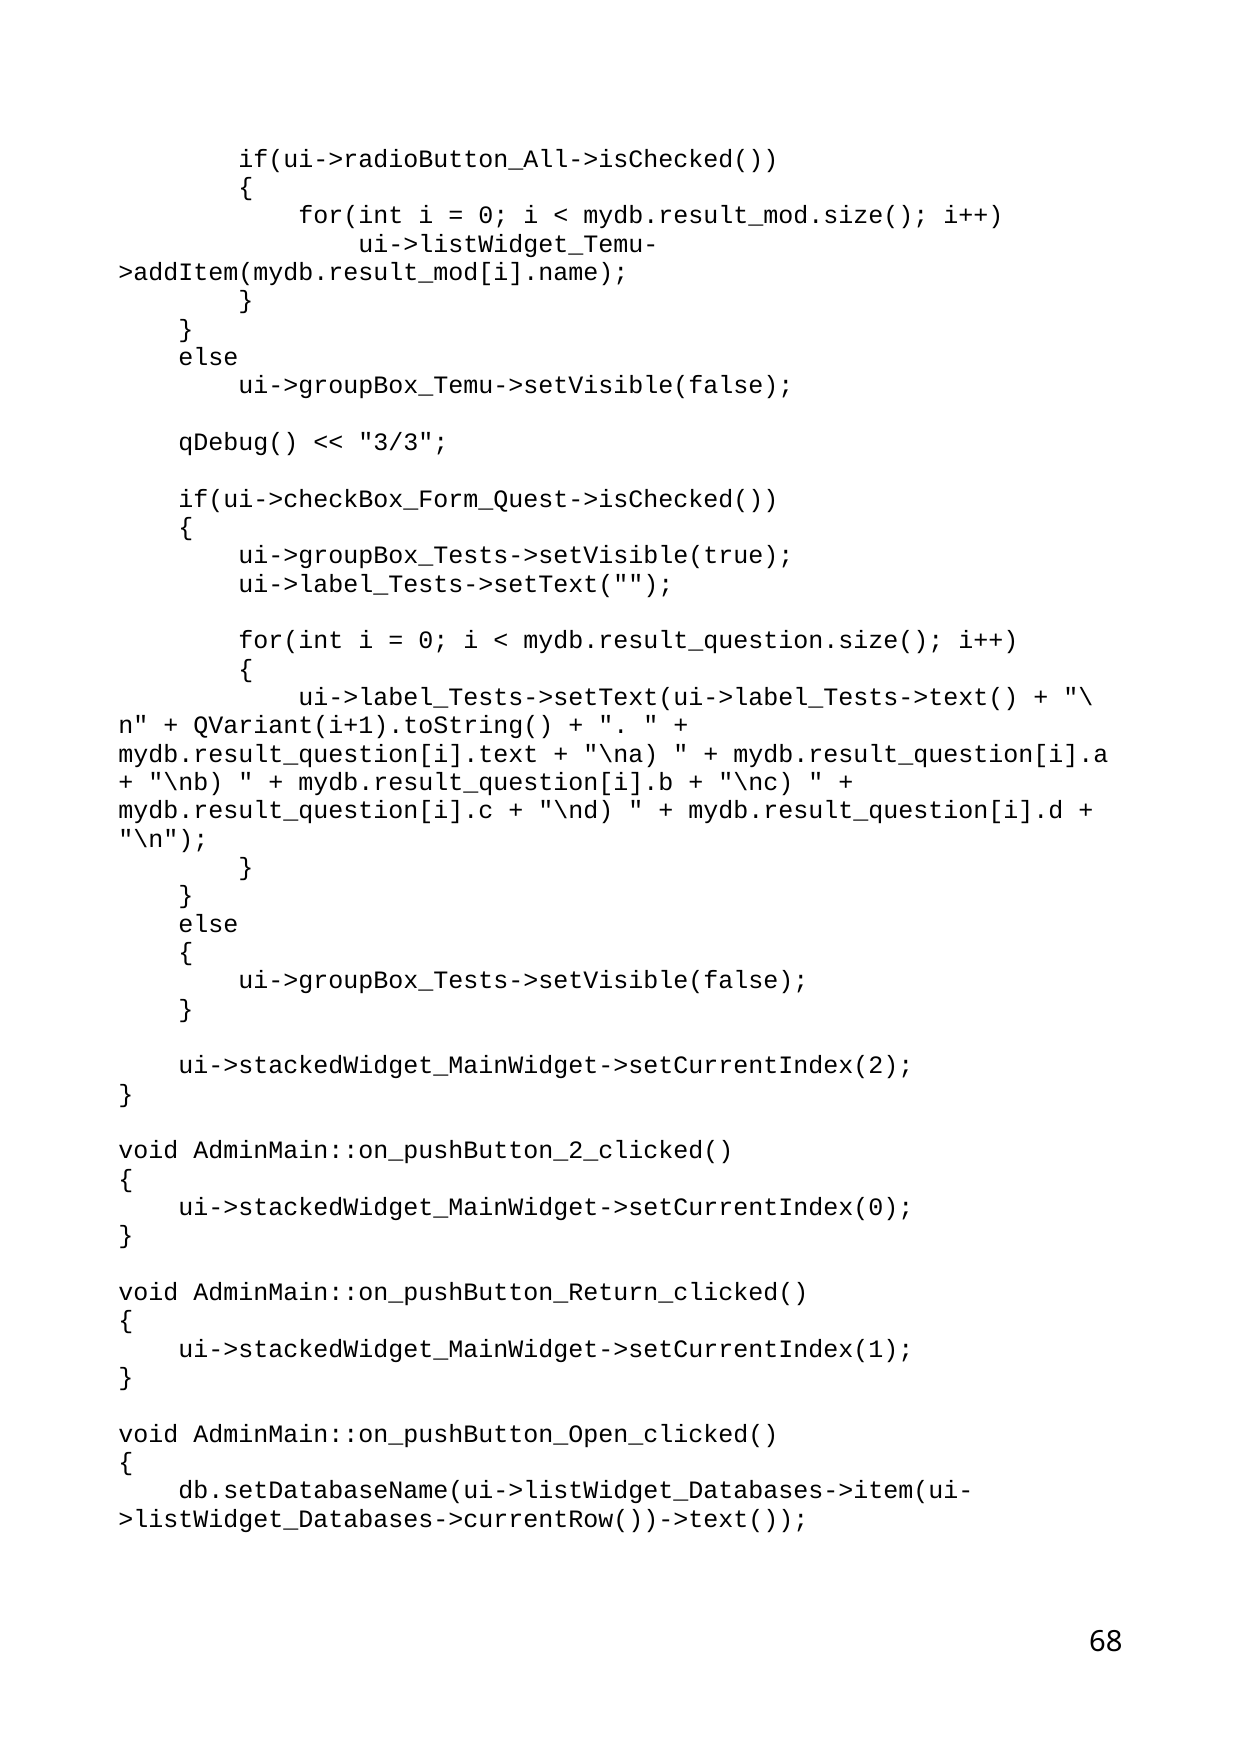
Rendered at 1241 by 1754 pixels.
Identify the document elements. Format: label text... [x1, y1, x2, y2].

text ui->label_Tests->setText(""); [118, 571, 1122, 600]
text } [118, 288, 1122, 316]
text void AdminMain::on_pushButton_Return_clicked() [118, 1280, 1122, 1308]
text ui->listWidget_Temu->addItem(mydb.result_mod[i].name); [118, 231, 1122, 288]
text ui->groupBox_Tests->setVisible(true); [118, 543, 1122, 571]
text ui->stackedWidget_MainWidget->setCurrentIndex(1); [118, 1336, 1122, 1365]
text ui->groupBox_Temu->setVisible(false); [118, 373, 1122, 401]
text } [118, 316, 1122, 345]
text { [118, 656, 1122, 685]
text } [118, 855, 1122, 883]
text } [118, 883, 1122, 911]
text { [118, 1166, 1122, 1195]
text qDebug() << "3/3"; [118, 430, 1122, 458]
text { [118, 1308, 1122, 1336]
text ui->groupBox_Tests->setVisible(false); [118, 968, 1122, 996]
text if(ui->radioButton_All->isChecked()) [118, 146, 1122, 175]
text } [118, 1365, 1122, 1393]
text for(int i = 0; i < mydb.result_question.size(); i++) [118, 628, 1122, 656]
text { [118, 940, 1122, 968]
text else [118, 911, 1122, 940]
text } [118, 996, 1122, 1025]
text if(ui->checkBox_Form_Quest->isChecked()) [118, 486, 1122, 515]
text { [118, 515, 1122, 543]
text ui->stackedWidget_MainWidget->setCurrentIndex(0); [118, 1195, 1122, 1223]
text void AdminMain::on_pushButton_2_clicked() [118, 1138, 1122, 1166]
text db.setDatabaseName(ui->listWidget_Databases->item(ui->listWidget_Databases->currentRow())->text()); [118, 1478, 1122, 1535]
text ui->label_Tests->setText(ui->label_Tests->text() + "\n" + QVariant(i+1).toString() + ". " + mydb.result_question[i].text + "\na) " + mydb.result_question[i].a + "\nb) " + mydb.result_question[i].b + "\nc) " + mydb.result_question[i].c + "\nd) " + mydb.result_question[i].d + "\n"); [118, 685, 1122, 855]
text { [118, 175, 1122, 203]
text ui->stackedWidget_MainWidget->setCurrentIndex(2); [118, 1053, 1122, 1081]
text for(int i = 0; i < mydb.result_mod.size(); i++) [118, 203, 1122, 231]
text { [118, 1450, 1122, 1478]
text void AdminMain::on_pushButton_Open_clicked() [118, 1421, 1122, 1450]
text else [118, 345, 1122, 373]
text } [118, 1081, 1122, 1110]
text } [118, 1223, 1122, 1251]
